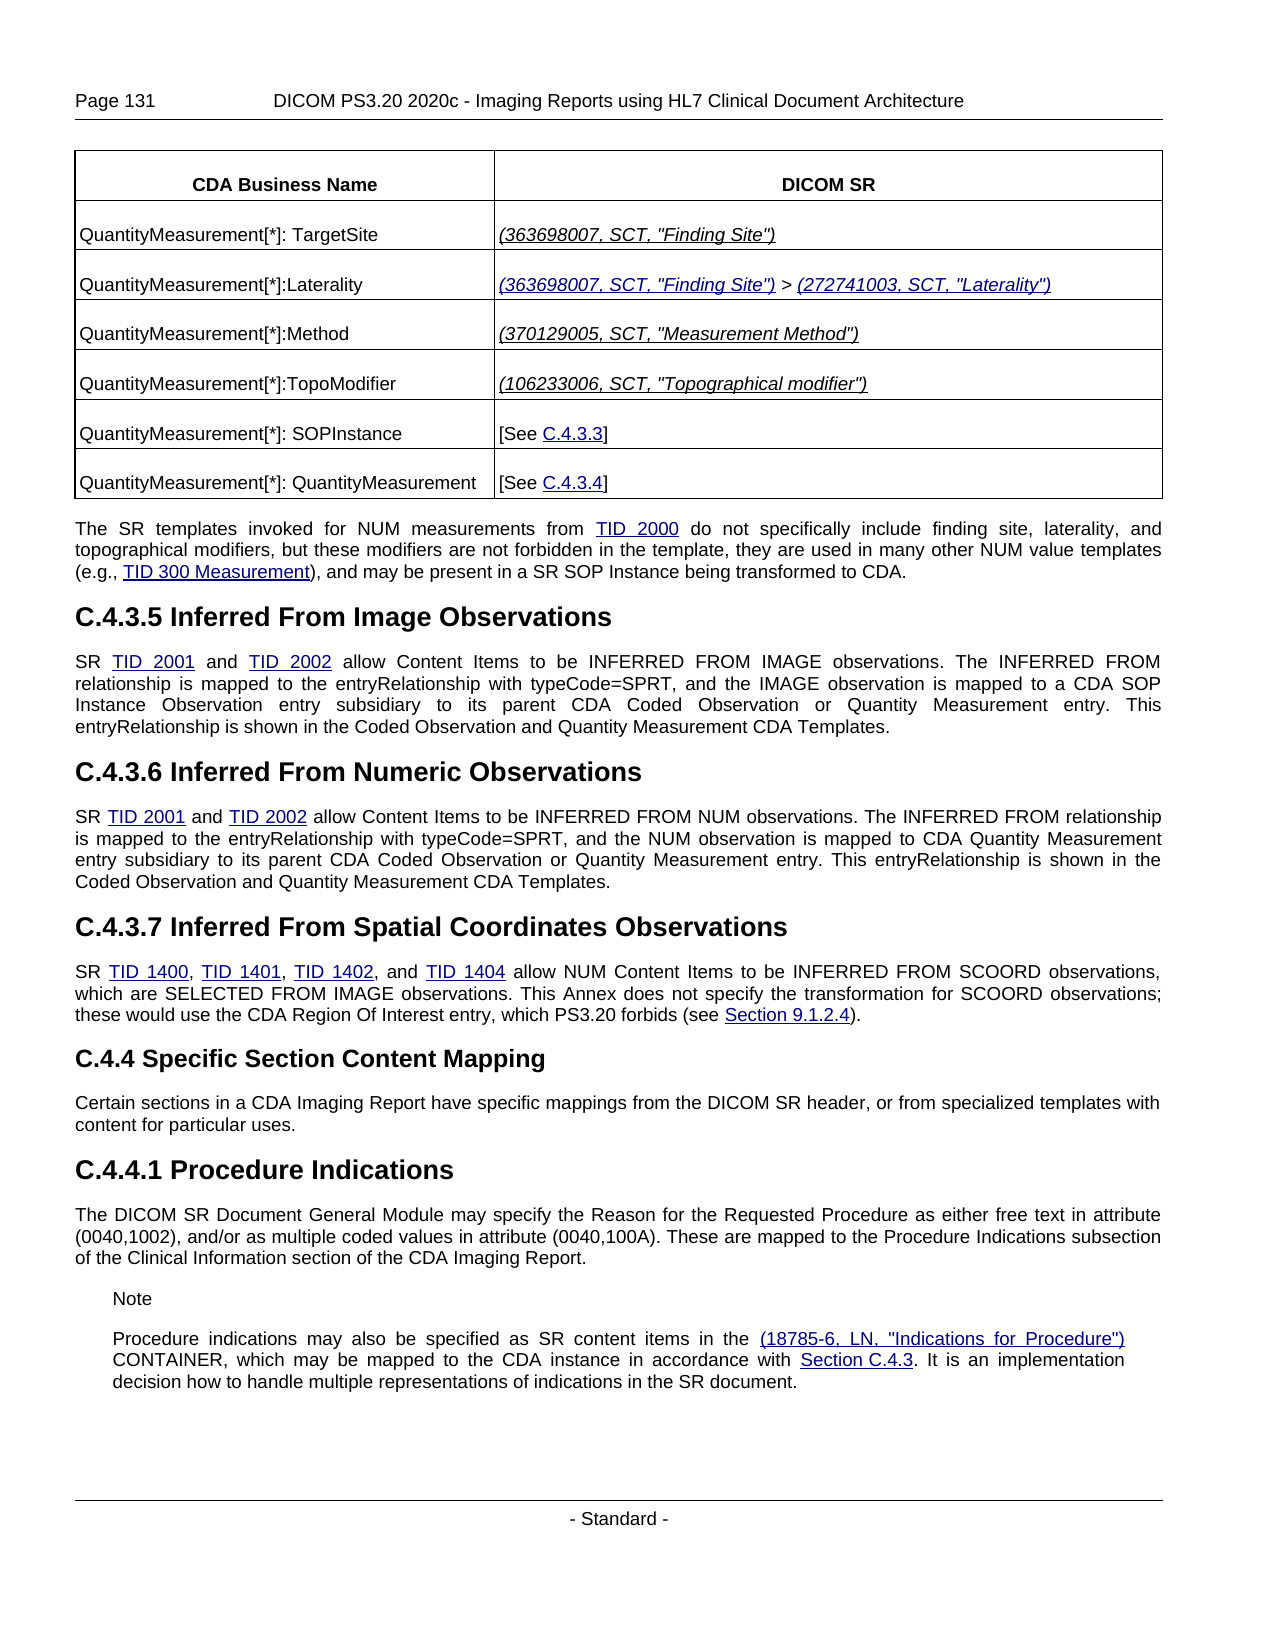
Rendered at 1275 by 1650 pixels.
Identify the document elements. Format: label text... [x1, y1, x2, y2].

text C.4.3.7 Inferred From Spatial Coordinates Observations [75, 911, 1162, 942]
table_cell (363698007, SCT, "Finding Site") > (272741003, SCT, "Laterality") [495, 250, 1162, 299]
text SR TID 2001 and TID 2002 allow Content Items to be INFERRED FROM IMAGE observations. The INFERRED FROM relationship is mapped to the entryRelationship with typeCode=SPRT, and the IMAGE observation is mapped to a CDA SOP Instance Observation entry subsidiary to its parent CDA Coded Observation or Quantity Measurement entry. This entryRelationship is shown in the Coded Observation and Quantity Measurement CDA Templates. [75, 651, 1162, 737]
text C.4.3.5 Inferred From Image Observations [75, 601, 1162, 632]
table_cell (363698007, SCT, "Finding Site") [495, 201, 1162, 249]
text C.4.4 Specific Section Content Mapping [75, 1044, 1162, 1073]
text Note [112, 1287, 1125, 1309]
table_cell (106233006, SCT, "Topographical modifier") [495, 350, 1162, 398]
table_cell QuantityMeasurement[*]:Method [76, 300, 494, 349]
text C.4.4.1 Procedure Indications [75, 1154, 1162, 1185]
text Certain sections in a CDA Imaging Report have specific mappings from the DICOM SR header, or from specialized templates with content for particular uses. [75, 1092, 1162, 1135]
text C.4.3.6 Inferred From Numeric Observations [75, 756, 1162, 787]
table_cell [See C.4.3.3] [495, 400, 1162, 448]
text The DICOM SR Document General Module may specify the Reason for the Requested Procedure as either free text in attribute (0040,1002), and/or as multiple coded values in attribute (0040,100A). These are mapped to the Procedure Indications subsection of the Clinical Information section of the CDA Imaging Report. [75, 1204, 1162, 1268]
table_cell QuantityMeasurement[*]:TopoModifier [76, 350, 494, 398]
table_cell QuantityMeasurement[*]: SOPInstance [76, 400, 494, 448]
table_cell QuantityMeasurement[*]: TargetSite [76, 201, 494, 249]
table_cell QuantityMeasurement[*]:Laterality [76, 250, 494, 299]
text SR TID 1400, TID 1401, TID 1402, and TID 1404 allow NUM Content Items to be INFERRED FROM SCOORD observations, which are SELECTED FROM IMAGE observations. This Annex does not specify the transformation for SCOORD observations; these would use the CDA Region Of Interest entry, which PS3.20 forbids (see Section 9.1.2.4). [75, 961, 1162, 1026]
table_cell [See C.4.3.4] [495, 449, 1162, 498]
text Procedure indications may also be specified as SR content items in the (18785-6, LN, "Indications for Procedure") CONTAINER, which may be mapped to the CDA instance in accordance with Section C.4.3. It is an implementation decision how to handle multiple representations of indications in the SR document. [112, 1328, 1125, 1392]
text SR TID 2001 and TID 2002 allow Content Items to be INFERRED FROM NUM observations. The INFERRED FROM relationship is mapped to the entryRelationship with typeCode=SPRT, and the NUM observation is mapped to CDA Quantity Measurement entry subsidiary to its parent CDA Coded Observation or Quantity Measurement entry. This entryRelationship is shown in the Coded Observation and Quantity Measurement CDA Templates. [75, 806, 1162, 892]
table_header DICOM SR [495, 151, 1162, 200]
table_cell (370129005, SCT, "Measurement Method") [495, 300, 1162, 349]
table_cell QuantityMeasurement[*]: QuantityMeasurement [76, 449, 494, 498]
table_header CDA Business Name [76, 151, 494, 200]
text The SR templates invoked for NUM measurements from TID 2000 do not specifically include finding site, laterality, and topographical modifiers, but these modifiers are not forbidden in the template, they are used in many other NUM value templates (e.g., TID 300 Measurement), and may be present in a SR SOP Instance being transformed to CDA. [75, 518, 1162, 582]
